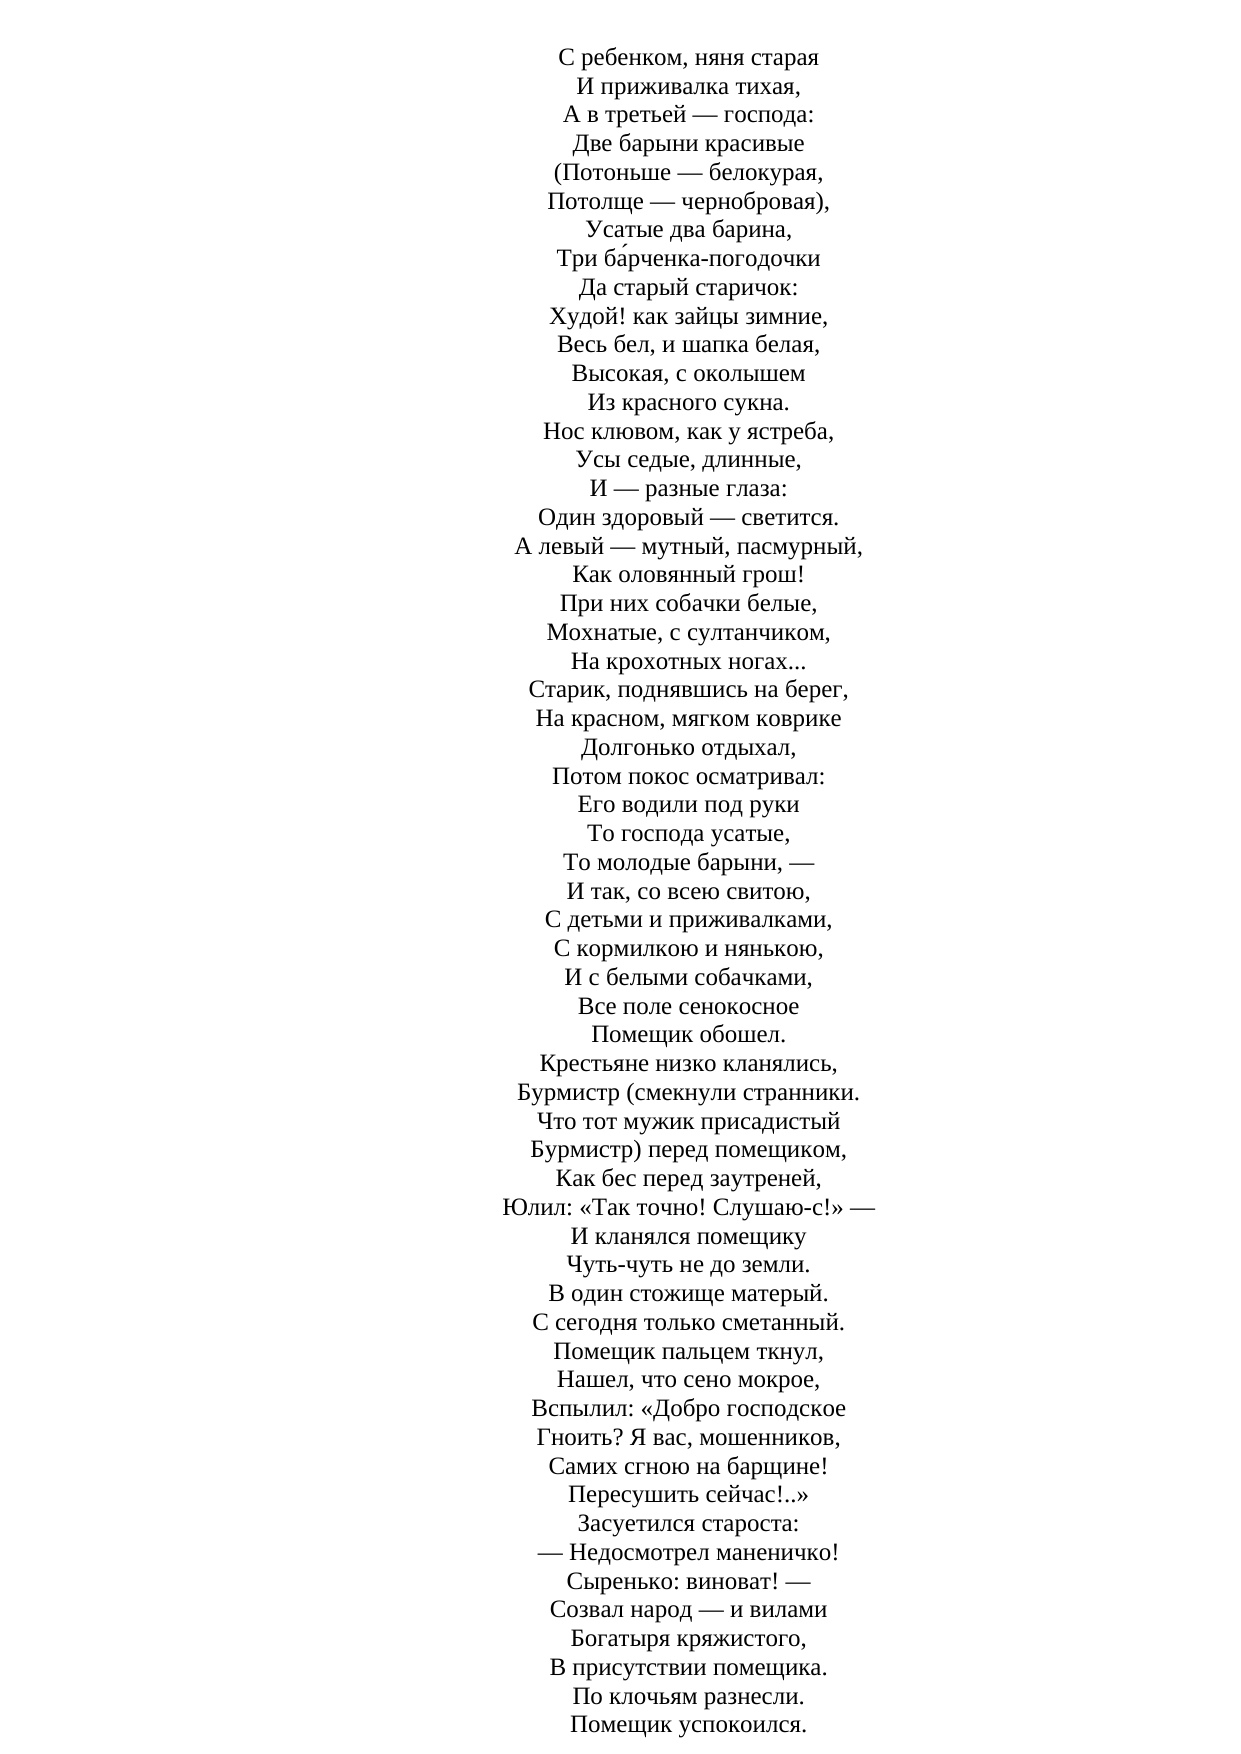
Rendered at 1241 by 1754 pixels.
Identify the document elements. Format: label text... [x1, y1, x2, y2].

text Бурмистр (смекнули странники. [136, 1077, 1181, 1106]
text Помещик обошел. [136, 1019, 1181, 1048]
text Крестьяне низко кланялись, [136, 1048, 1181, 1077]
text Помещик успокоился. [136, 1709, 1181, 1738]
text Потолще — чернобровая), [136, 186, 1181, 214]
text Помещик пальцем ткнул, [136, 1336, 1181, 1364]
text Один здоровый — светится. [136, 502, 1181, 531]
text А в третьей — господа: [136, 99, 1181, 128]
text Вспылил: «Добро господское [136, 1393, 1181, 1422]
text Гноить? Я вас, мошенников, [136, 1422, 1181, 1451]
text И кланялся помещику [136, 1221, 1181, 1249]
text В один стожище матерый. [136, 1278, 1181, 1307]
text С детьми и приживалками, [136, 904, 1181, 933]
text С кормилкою и нянькою, [136, 933, 1181, 962]
text С сегодня только сметанный. [136, 1307, 1181, 1336]
text Нос клювом, как у ястреба, [136, 416, 1181, 444]
text Худой! как зайцы зимние, [136, 301, 1181, 329]
text Бурмистр) перед помещиком, [136, 1134, 1181, 1163]
text Созвал народ — и вилами [136, 1594, 1181, 1623]
text Пересушить сейчас!..» [136, 1479, 1181, 1508]
text И с белыми собачками, [136, 962, 1181, 991]
text При них собачки белые, [136, 588, 1181, 617]
text И — разные глаза: [136, 473, 1181, 502]
text А левый — мутный, пасмурный, [136, 531, 1181, 559]
text Три ба́рченка-погодочки [136, 243, 1181, 272]
text Усатые два барина, [136, 214, 1181, 243]
text Потом покос осматривал: [136, 761, 1181, 789]
text Старик, поднявшись на берег, [136, 674, 1181, 703]
text В присутствии помещика. [136, 1652, 1181, 1681]
text Его водили под руки [136, 789, 1181, 818]
text Из красного сукна. [136, 387, 1181, 416]
text И приживалка тихая, [136, 71, 1181, 99]
text Что тот мужик присадистый [136, 1106, 1181, 1134]
text Мохнатые, с султанчиком, [136, 617, 1181, 646]
text И так, со всею свитою, [136, 876, 1181, 904]
text С ребенком, няня старая [136, 42, 1181, 71]
text По клочьям разнесли. [136, 1681, 1181, 1709]
text То господа усатые, [136, 818, 1181, 847]
text Да старый старичок: [136, 272, 1181, 301]
text Нашел, что сено мокрое, [136, 1364, 1181, 1393]
text Юлил: «Так точно! Слушаю-с!» — [136, 1192, 1181, 1221]
text Чуть-чуть не до земли. [136, 1249, 1181, 1278]
text То молодые барыни, — [136, 847, 1181, 876]
text Как бес перед заутреней, [136, 1163, 1181, 1192]
text Засуетился староста: [136, 1508, 1181, 1537]
text Как оловянный грош! [136, 559, 1181, 588]
text Богатыря кряжистого, [136, 1623, 1181, 1652]
text Высокая, с околышем [136, 358, 1181, 387]
text Сыренько: виноват! — [136, 1566, 1181, 1594]
text (Потоньше — белокурая, [136, 157, 1181, 186]
text Долгонько отдыхал, [136, 732, 1181, 761]
text Две барыни красивые [136, 128, 1181, 157]
text Весь бел, и шапка белая, [136, 329, 1181, 358]
text На крохотных ногах... [136, 646, 1181, 674]
text — Недосмотрел маненичко! [136, 1537, 1181, 1566]
text Все поле сенокосное [136, 991, 1181, 1019]
text На красном, мягком коврике [136, 703, 1181, 732]
text Самих сгною на барщине! [136, 1451, 1181, 1479]
text Усы седые, длинные, [136, 444, 1181, 473]
